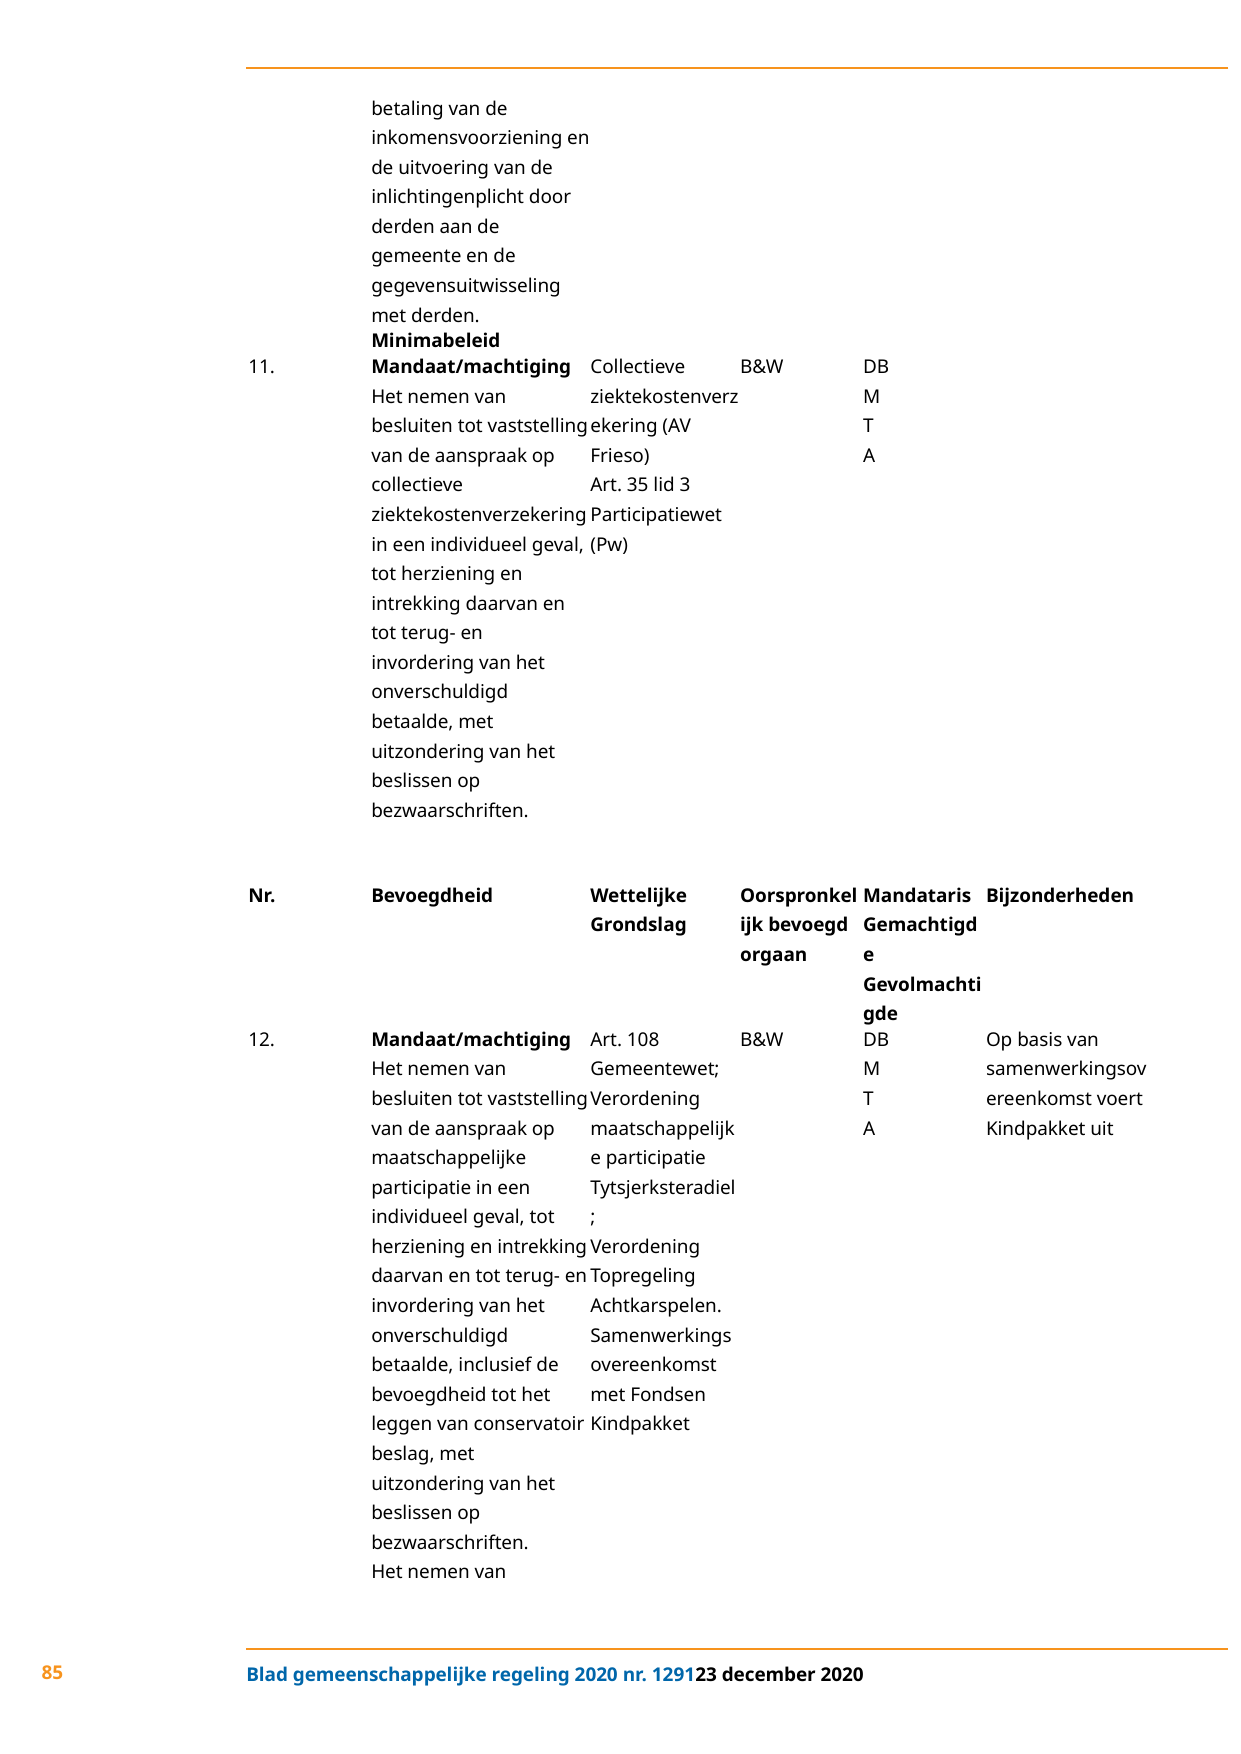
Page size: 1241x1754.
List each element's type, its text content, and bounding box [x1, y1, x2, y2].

table_cell B&W [740, 1026, 863, 1584]
table_cell [590, 95, 740, 328]
table_cell Op basis van samenwerkingsovereenkomst voert Kindpakket uit [986, 1026, 1152, 1584]
table_cell Bijzonderheden [986, 882, 1152, 1026]
table_cell Wettelijke Grondslag [590, 882, 740, 1026]
table_cell B&W [740, 353, 863, 882]
table_cell Mandaat/machtiging Het nemen van besluiten tot vaststelling van de aanspraak op maatschappelijke participatie in een individueel geval, tot herziening en intrekking daarvan en tot terug- en invordering van het onverschuldigd betaalde, inclusief de bevoegdheid tot het leggen van conservatoir beslag, met uitzondering van het beslissen op bezwaarschriften. Het nemen van [371, 1026, 590, 1584]
table_cell Art. 108 Gemeentewet; Verordening maatschappelijke participatie Tytsjerksteradiel; Verordening Topregeling Achtkarspelen. Samenwerkingsovereenkomst met Fondsen Kindpakket [590, 1026, 740, 1584]
table_cell [986, 353, 1152, 882]
table_cell [248, 328, 371, 353]
table_cell DB M T A [863, 353, 986, 882]
table_cell 12. [248, 1026, 371, 1584]
table_cell [248, 95, 371, 328]
table_cell Oorspronkelijk bevoegd orgaan [740, 882, 863, 1026]
table_cell Mandataris Gemachtigde Gevolmachtigde [863, 882, 986, 1026]
table_cell DB M T A [863, 1026, 986, 1584]
table_cell 11. [248, 353, 371, 882]
table_cell Mandaat/machtiging Het nemen van besluiten tot vaststelling van de aanspraak op collectieve ziektekostenverzekering in een individueel geval, tot herziening en intrekking daarvan en tot terug- en invordering van het onverschuldigd betaalde, met uitzondering van het beslissen op bezwaarschriften. [371, 353, 590, 882]
picture [41, 47, 231, 172]
table_cell Collectieve ziektekostenverzekering (AV Frieso) Art. 35 lid 3 Participatiewet (Pw) [590, 353, 740, 882]
table_cell betaling van de inkomensvoorziening en de uitvoering van de inlichtingenplicht door derden aan de gemeente en de gegevensuitwisseling met derden. [371, 95, 590, 328]
table_cell Nr. [248, 882, 371, 1026]
table_cell Bevoegdheid [371, 882, 590, 1026]
table_cell [740, 95, 863, 328]
table_cell [863, 95, 986, 328]
table_cell Minimabeleid [371, 328, 1152, 353]
table_cell [986, 95, 1152, 328]
